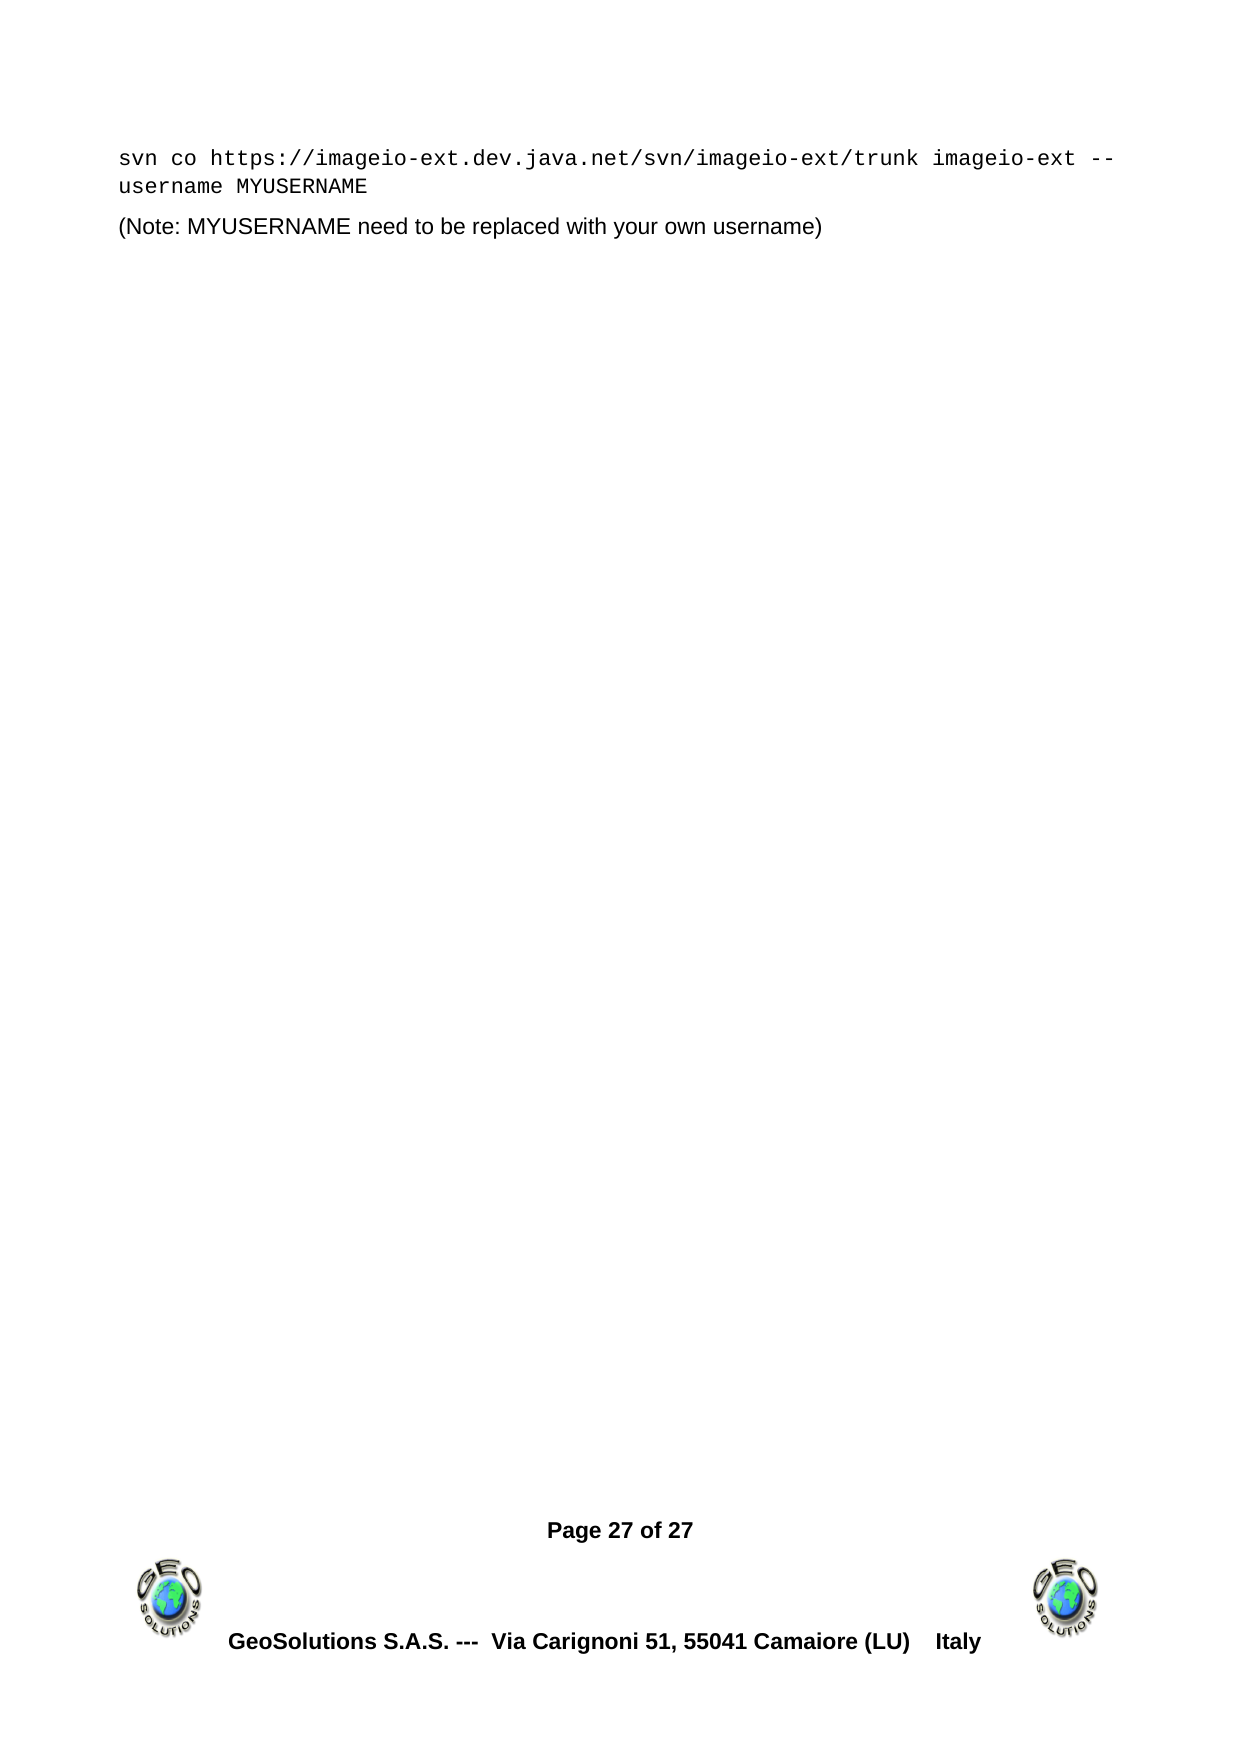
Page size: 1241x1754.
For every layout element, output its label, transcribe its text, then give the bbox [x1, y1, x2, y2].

picture [134, 1552, 205, 1641]
text (Note: MYUSERNAME need to be replaced with your own username) [118, 214, 1122, 239]
picture [1030, 1552, 1101, 1641]
text svn co https://imageio-ext.dev.java.net/svn/imageio-ext/trunk imageio-ext --username MYUSERNAME [118, 148, 1122, 199]
